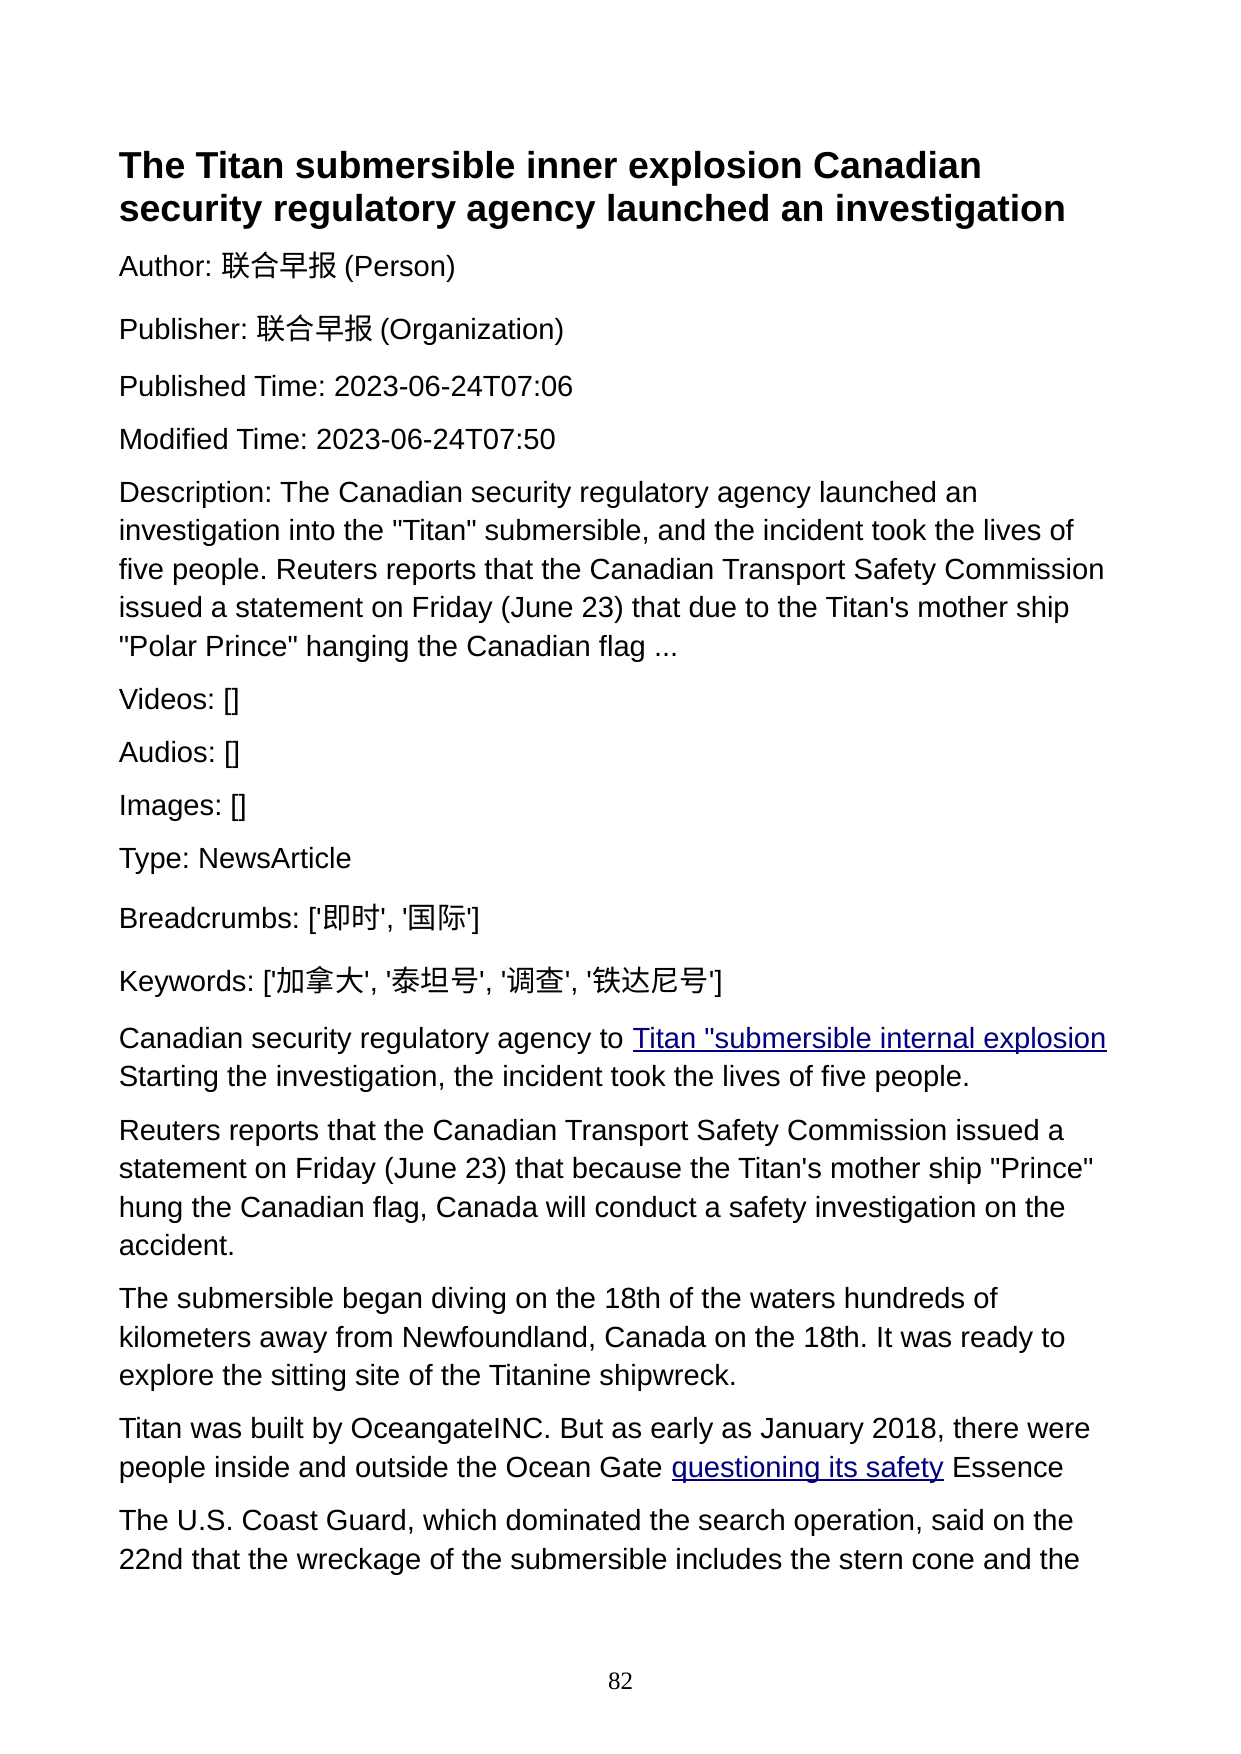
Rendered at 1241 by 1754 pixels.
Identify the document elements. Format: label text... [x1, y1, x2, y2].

subtitle The Titan submersible inner explosion Canadian security regulatory agency launched an investigation [118, 143, 1122, 230]
text The U.S. Coast Guard, which dominated the search operation, said on the 22nd that the wreckage of the submersible includes the stern cone and the [118, 1503, 1122, 1575]
text Reuters reports that the Canadian Transport Safety Commission issued a statement on Friday (June 23) that because the Titan's mother ship "Prince" hung the Canadian flag, Canada will conduct a safety investigation on the accident. [118, 1112, 1122, 1262]
text Canadian security regulatory agency to Titan "submersible internal explosion Starting the investigation, the incident took the lives of five people. [118, 1021, 1122, 1093]
text Publisher: 联合早报 (Organization) [118, 305, 1122, 348]
text Videos: [] [118, 682, 1122, 716]
text Published Time: 2023-06-24T07:06 [118, 368, 1122, 402]
text Description: The Canadian security regulatory agency launched an investigation into the "Titan" submersible, and the incident took the lives of five people. Reuters reports that the Canadian Transport Safety Commission issued a statement on Friday (June 23) that due to the Titan's mother ship "Polar Prince" hanging the Canadian flag ... [118, 475, 1122, 662]
text The submersible began diving on the 18th of the waters hundreds of kilometers away from Newfoundland, Canada on the 18th. It was ready to explore the sitting site of the Titanine shipwreck. [118, 1281, 1122, 1392]
text Keywords: ['加拿大', '泰坦号', '调查', '铁达尼号'] [118, 958, 1122, 1000]
text Audios: [] [118, 735, 1122, 769]
text Type: NewsArticle [118, 841, 1122, 875]
text Breadcrumbs: ['即时', '国际'] [118, 894, 1122, 937]
text Titan was built by OceangateINC. But as early as January 2018, there were people inside and outside the Ocean Gate questioning its safety Essence [118, 1411, 1122, 1483]
text Images: [] [118, 788, 1122, 822]
text Modified Time: 2023-06-24T07:50 [118, 422, 1122, 455]
text Author: 联合早报 (Person) [118, 242, 1122, 284]
